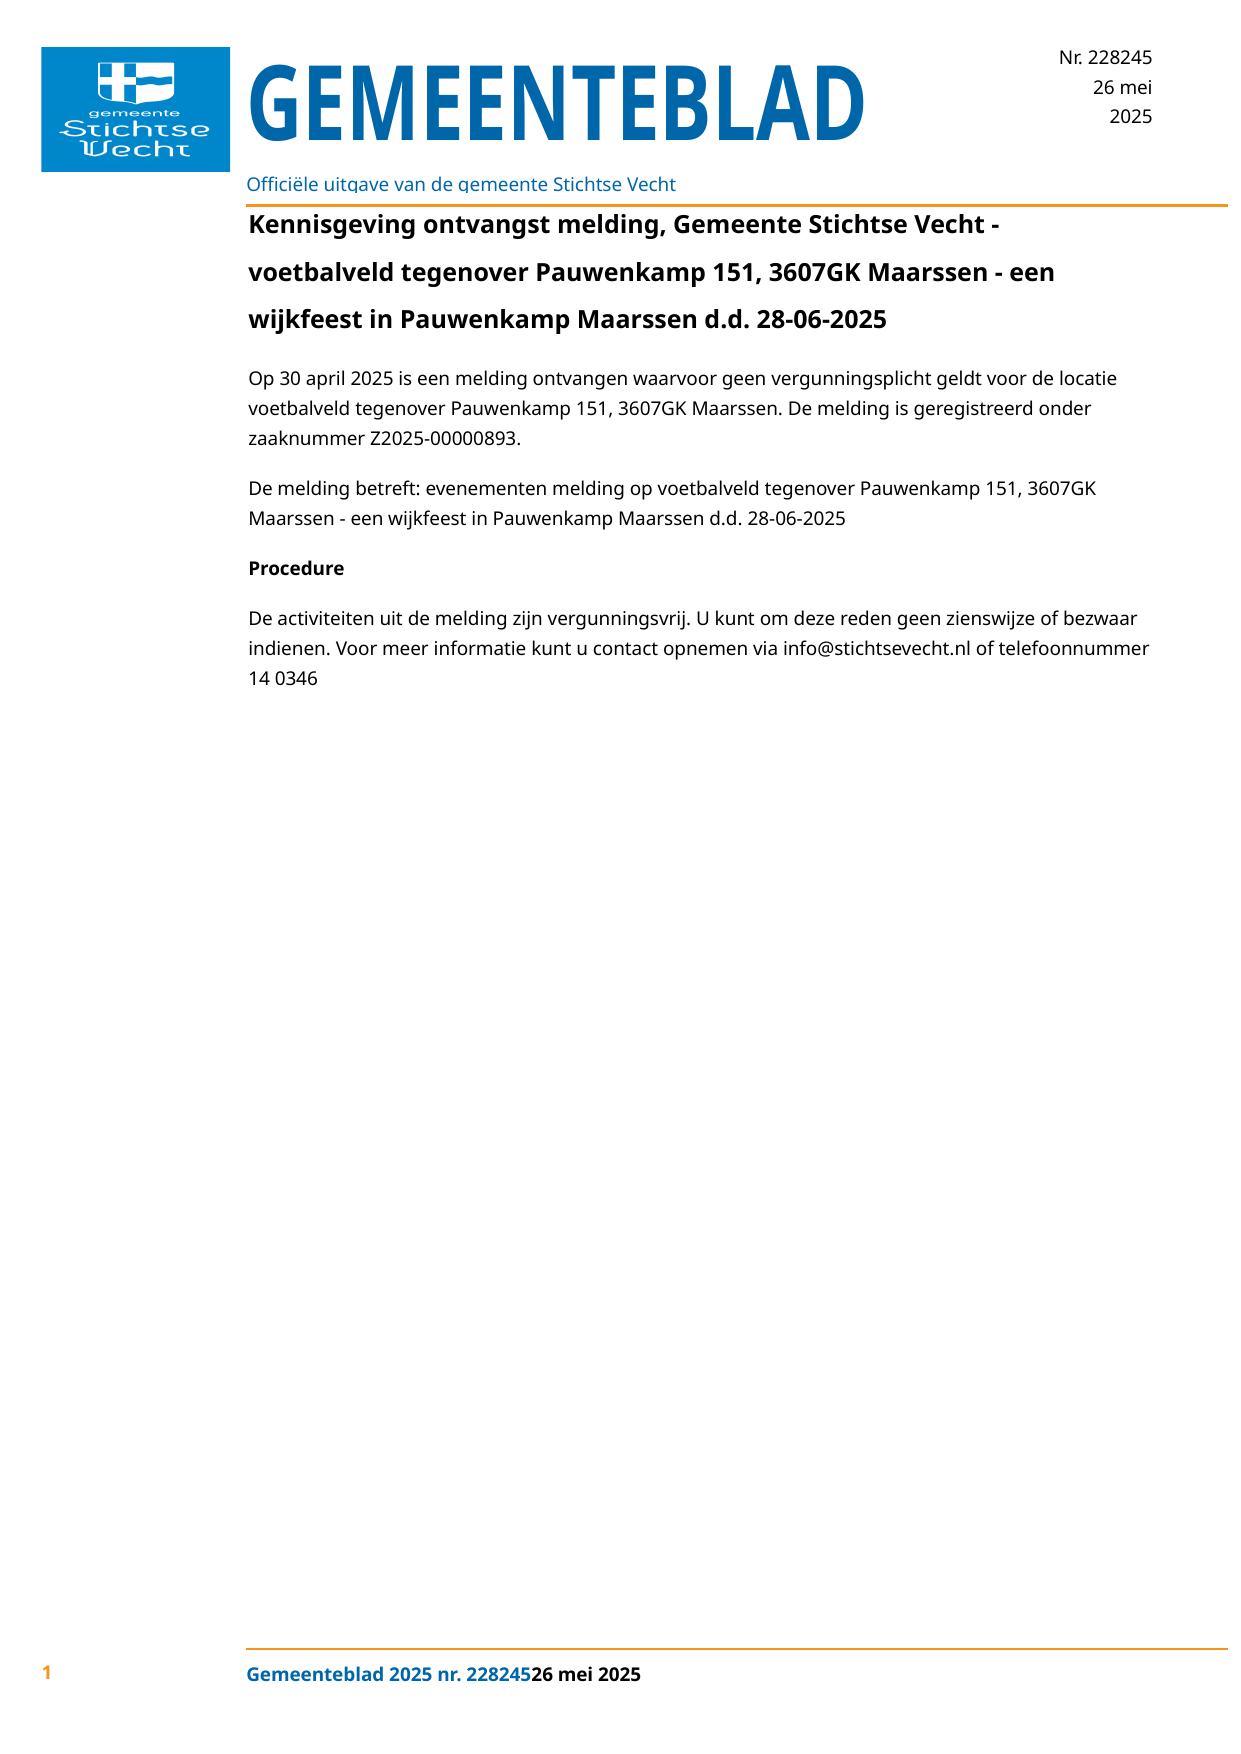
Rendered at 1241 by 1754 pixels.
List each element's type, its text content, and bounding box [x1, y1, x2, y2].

picture [137, 63, 174, 103]
text Procedure [248, 555, 1152, 581]
text Kennisgeving ontvangst melding, Gemeente Stichtse Vecht - voetbalveld tegenover Pauwenkamp 151, 3607GK Maarssen - een wijkfeest in Pauwenkamp Maarssen d.d. 28-06-2025 [248, 207, 1152, 336]
text Op 30 april 2025 is een melding ontvangen waarvoor geen vergunningsplicht geldt voor de locatie voetbalveld tegenover Pauwenkamp 151, 3607GK Maarssen. De melding is geregistreerd onder zaaknummer Z2025-00000893. [248, 366, 1152, 450]
text De melding betreft: evenementen melding op voetbalveld tegenover Pauwenkamp 151, 3607GK Maarssen - een wijkfeest in Pauwenkamp Maarssen d.d. 28-06-2025 [248, 475, 1152, 530]
picture [99, 63, 135, 101]
text De activiteiten uit de melding zijn vergunningsvrij. U kunt om deze reden geen zienswijze of bezwaar indienen. Voor meer informatie kunt u contact opnemen via info@stichtsevecht.nl of telefoonnummer 14 0346 [248, 606, 1152, 690]
